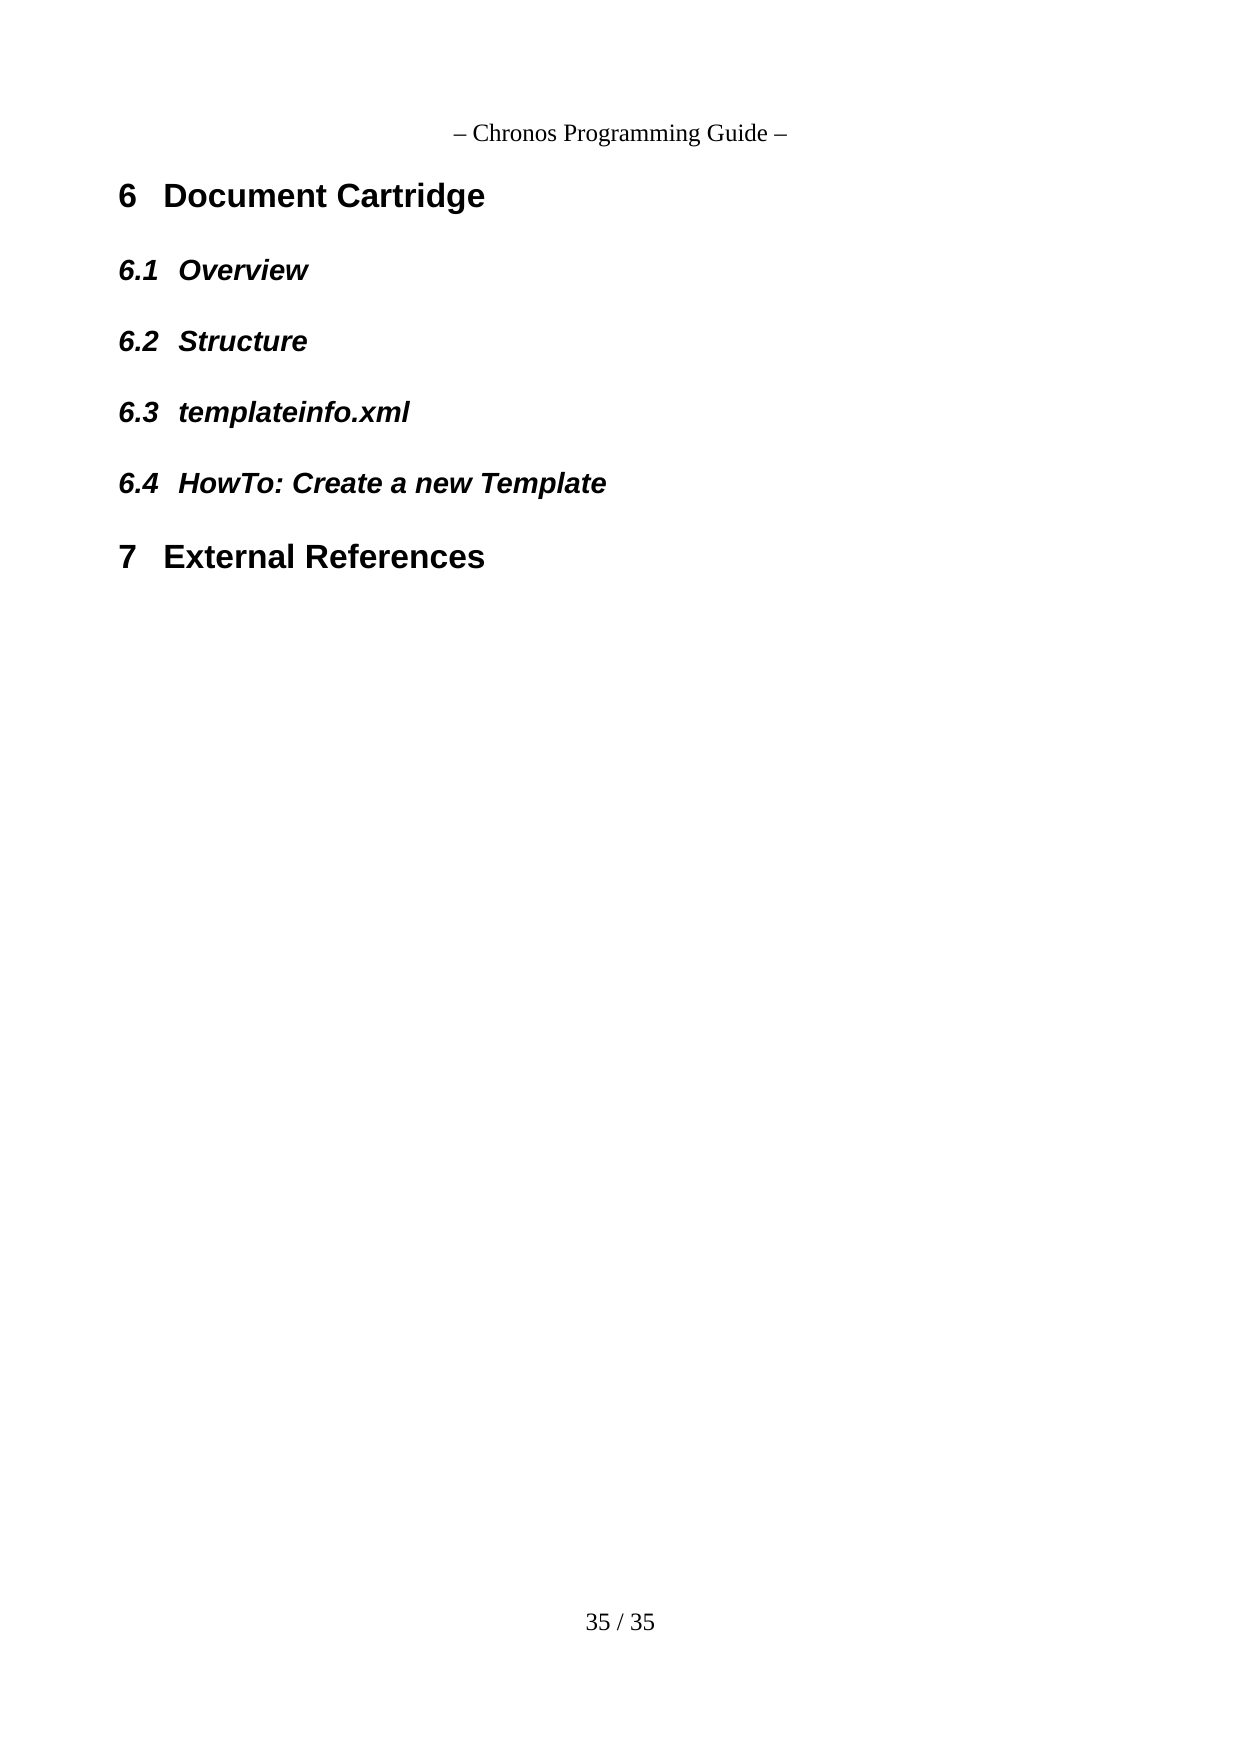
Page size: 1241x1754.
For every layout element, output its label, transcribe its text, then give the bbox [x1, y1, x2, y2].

subtitle External References [118, 537, 1122, 575]
subtitle templateinfo.xml [118, 394, 1122, 428]
subtitle Structure [118, 323, 1122, 357]
subtitle Overview [118, 252, 1122, 286]
subtitle HowTo: Create a new Template [118, 466, 1122, 499]
subtitle Document Cartridge [118, 176, 1122, 215]
